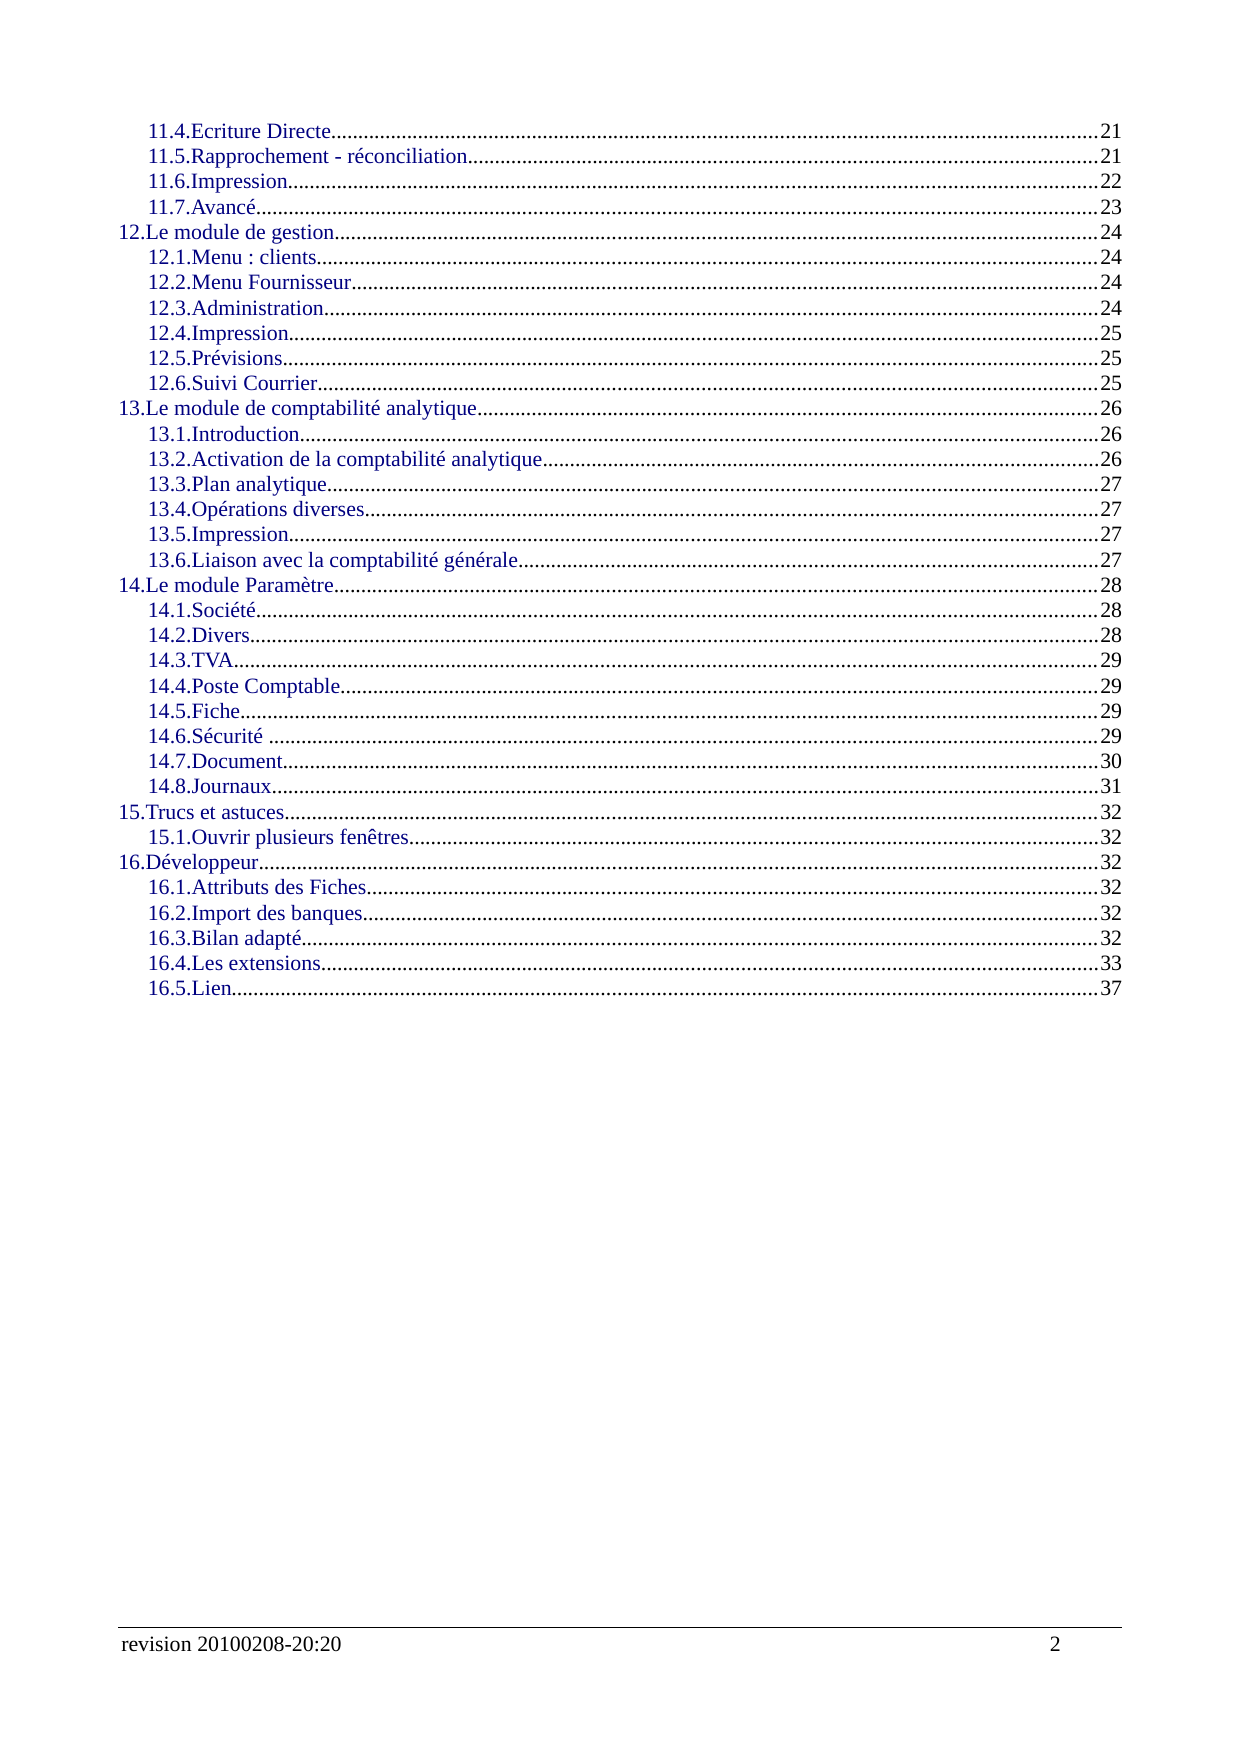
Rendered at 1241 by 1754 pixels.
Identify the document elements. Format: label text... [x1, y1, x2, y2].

text 11.5.Rapprochement - réconciliation 21 [148, 143, 1122, 168]
text 14.5.Fiche 29 [148, 698, 1122, 723]
text 12.3.Administration 24 [148, 294, 1122, 320]
text 14.1.Société 28 [148, 597, 1122, 622]
text 13.2.Activation de la comptabilité analytique 26 [148, 446, 1122, 471]
text 14.6.Sécurité 29 [148, 723, 1122, 748]
text 16.4.Les extensions 33 [148, 950, 1122, 975]
text 15.1.Ouvrir plusieurs fenêtres 32 [148, 824, 1122, 849]
text 11.7.Avancé 23 [148, 194, 1122, 219]
text 13.Le module de comptabilité analytique 26 [118, 395, 1122, 421]
text 16.Développeur 32 [118, 849, 1122, 874]
text 12.2.Menu Fournisseur 24 [148, 269, 1122, 294]
text 16.5.Lien 37 [148, 975, 1122, 1000]
text 14.Le module Paramètre 28 [118, 572, 1122, 597]
text 12.1.Menu : clients 24 [148, 244, 1122, 269]
text 12.Le module de gestion 24 [118, 219, 1122, 244]
text 13.6.Liaison avec la comptabilité générale 27 [148, 547, 1122, 572]
text 12.4.Impression 25 [148, 320, 1122, 345]
text 11.6.Impression 22 [148, 168, 1122, 194]
text 16.3.Bilan adapté 32 [148, 925, 1122, 950]
text 13.4.Opérations diverses 27 [148, 496, 1122, 521]
text 13.1.Introduction 26 [148, 421, 1122, 446]
text 12.6.Suivi Courrier 25 [148, 370, 1122, 395]
text 14.4.Poste Comptable 29 [148, 673, 1122, 698]
text 13.3.Plan analytique 27 [148, 471, 1122, 496]
text 14.7.Document 30 [148, 748, 1122, 773]
text 16.1.Attributs des Fiches 32 [148, 874, 1122, 899]
text 12.5.Prévisions 25 [148, 345, 1122, 370]
text 16.2.Import des banques 32 [148, 899, 1122, 925]
text 14.2.Divers 28 [148, 622, 1122, 647]
text 13.5.Impression 27 [148, 521, 1122, 547]
text 14.3.TVA 29 [148, 647, 1122, 673]
text 15.Trucs et astuces 32 [118, 799, 1122, 824]
text 11.4.Ecriture Directe 21 [148, 118, 1122, 143]
text 14.8.Journaux 31 [148, 773, 1122, 799]
